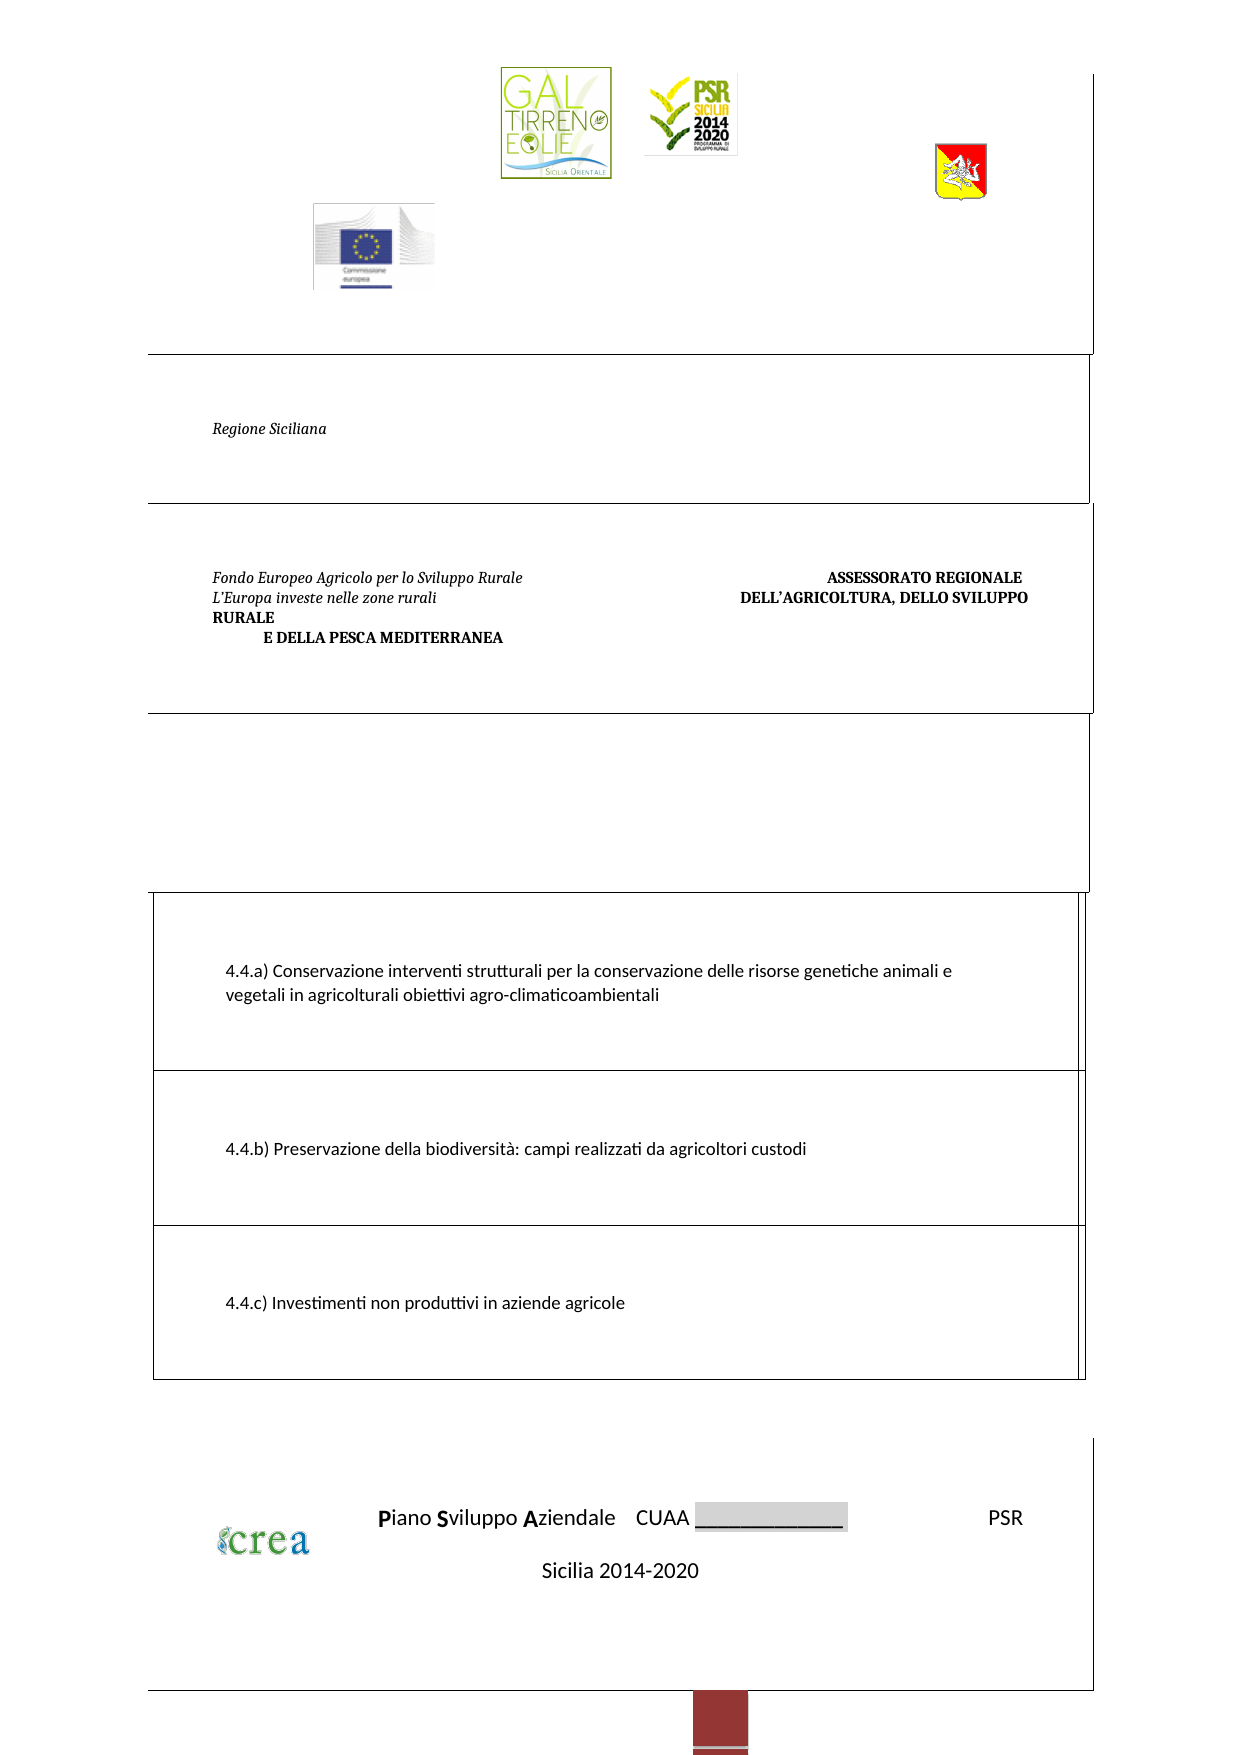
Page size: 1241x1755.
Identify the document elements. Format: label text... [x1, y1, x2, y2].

table_cell 4.4.b) Preservazione della biodiversità: campi realizzati da agricoltori custodi [154, 1071, 1078, 1225]
table_cell 4.4.a) Conservazione interventi strutturali per la conservazione delle risorse genetiche animali e vegetali in agricolturali obiettivi agro-climaticoambientali [154, 893, 1078, 1070]
table_cell 4.4.c) Investimenti non produttivi in aziende agricole [154, 1226, 1078, 1379]
